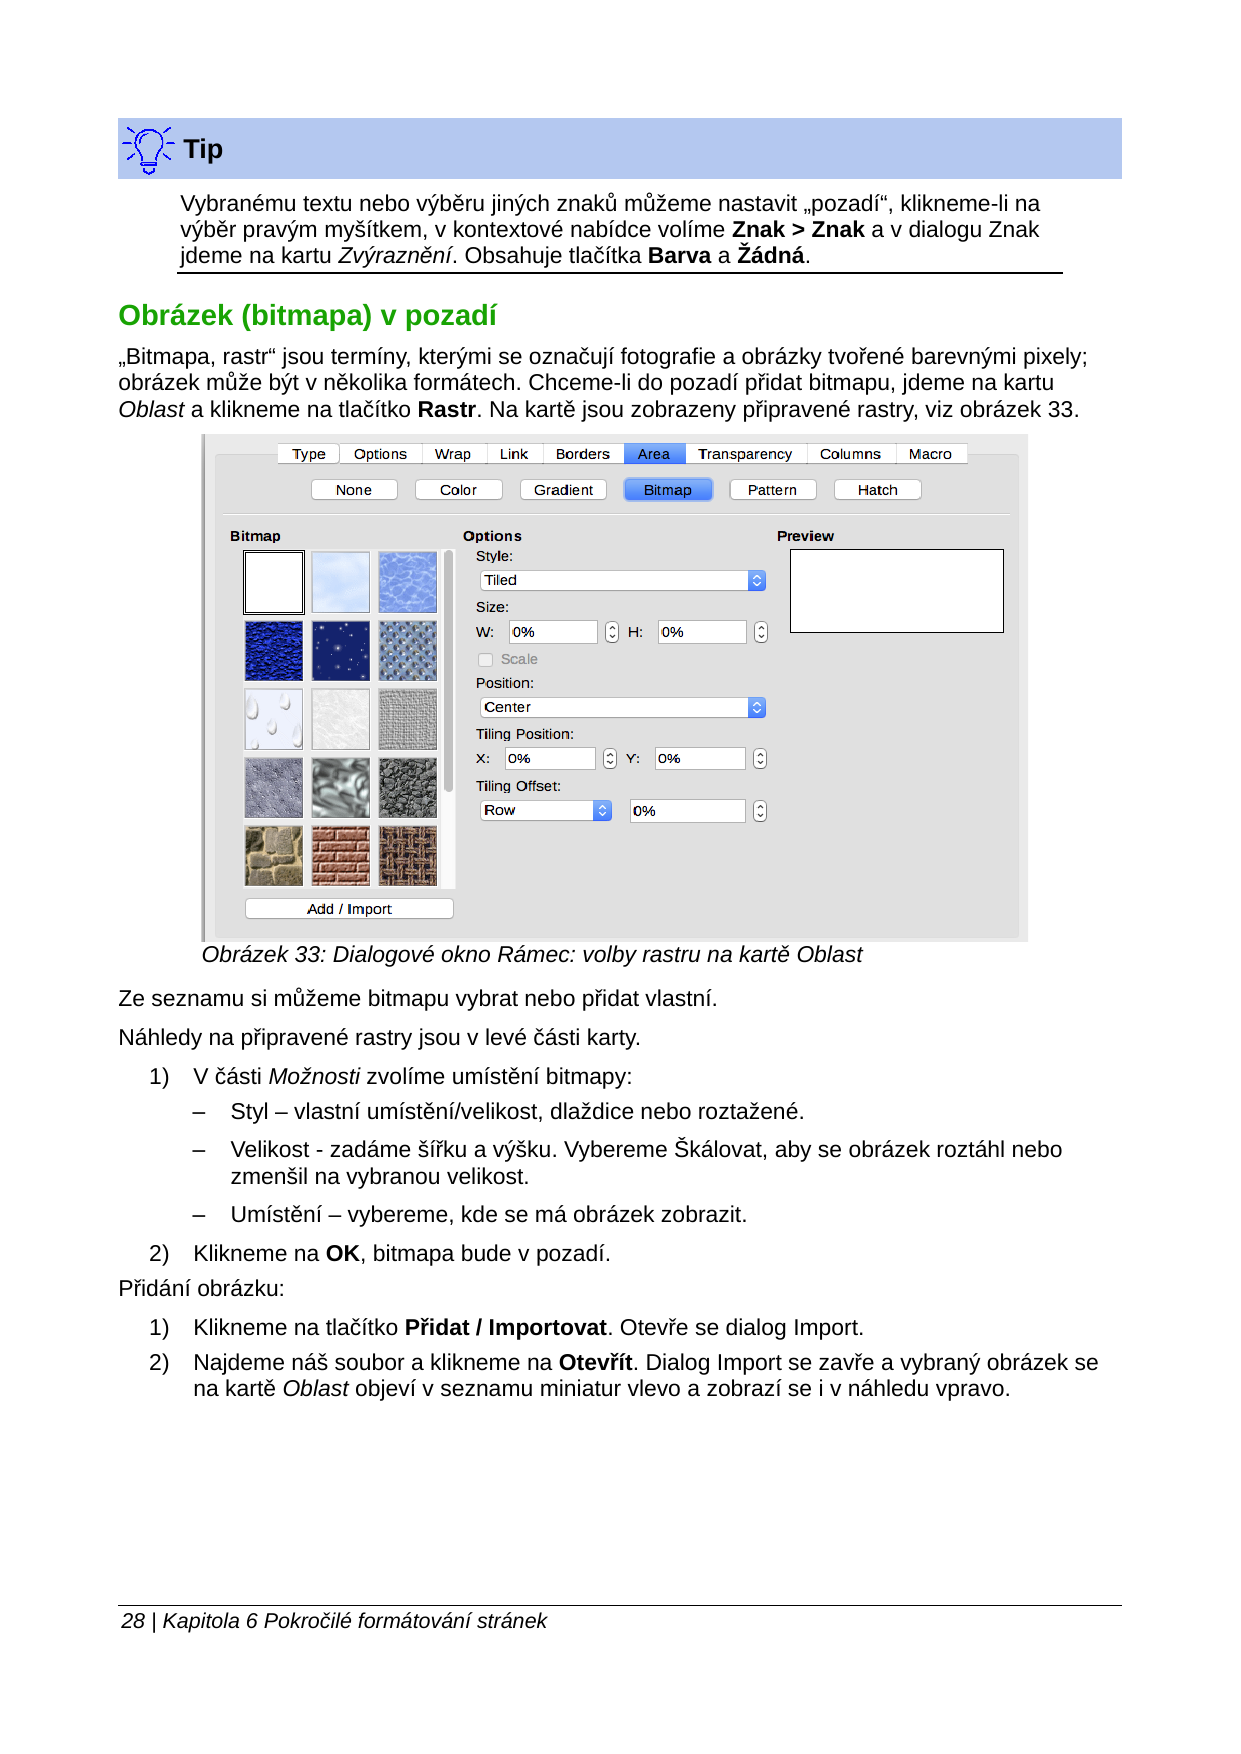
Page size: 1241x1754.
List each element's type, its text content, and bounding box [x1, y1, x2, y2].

list Velikost - zadáme šířku a výšku. Vybereme Škálovat, aby se obrázek roztáhl nebo zmenšil na vybranou velikost. [192, 1136, 1122, 1189]
picture [119, 119, 179, 179]
list Klikneme na OK, bitmapa bude v pozadí. [169, 1239, 1122, 1266]
subtitle Tip [118, 118, 1122, 179]
text Obrázek 33: Dialogové okno Rámec: volby rastru na kartě Oblast [201, 941, 1039, 968]
text Přidání obrázku: [118, 1275, 1122, 1301]
picture [201, 434, 1029, 942]
list Klikneme na tlačítko Přidat / Importovat. Otevře se dialog Import. [169, 1313, 1122, 1340]
list Umístění – vybereme, kde se má obrázek zobrazit. [192, 1201, 1122, 1227]
list Styl – vlastní umístění/velikost, dlaždice nebo roztažené. [192, 1098, 1122, 1124]
list V části Možnosti zvolíme umístění bitmapy: [169, 1063, 1122, 1089]
text Vybranému textu nebo výběru jiných znaků můžeme nastavit „pozadí“, klikneme-li na výběr pravým myšítkem, v kontextové nabídce volíme Znak > Znak a v dialogu Znak jdeme na kartu Zvýraznění. Obsahuje tlačítka Barva a Žádná. [177, 187, 1063, 272]
text Ze seznamu si můžeme bitmapu vybrat nebo přidat vlastní. [118, 985, 1122, 1012]
text Náhledy na připravené rastry jsou v levé části karty. [118, 1024, 1122, 1050]
list Najdeme náš soubor a klikneme na Otevřít. Dialog Import se zavře a vybraný obrázek se na kartě Oblast objeví v seznamu miniatur vlevo a zobrazí se i v náhledu vpravo. [169, 1349, 1122, 1401]
list „Bitmapa, rastr“ jsou termíny, kterými se označují fotografie a obrázky tvořené barevnými pixely; obrázek může být v několika formátech. Chceme-li do pozadí přidat bitmapu, jdeme na kartu Oblast a klikneme na tlačítko Rastr. Na kartě jsou zobrazeny připravené rastry, viz obrázek 33. [118, 343, 1122, 422]
subtitle Obrázek (bitmapa) v pozadí [118, 298, 1122, 331]
